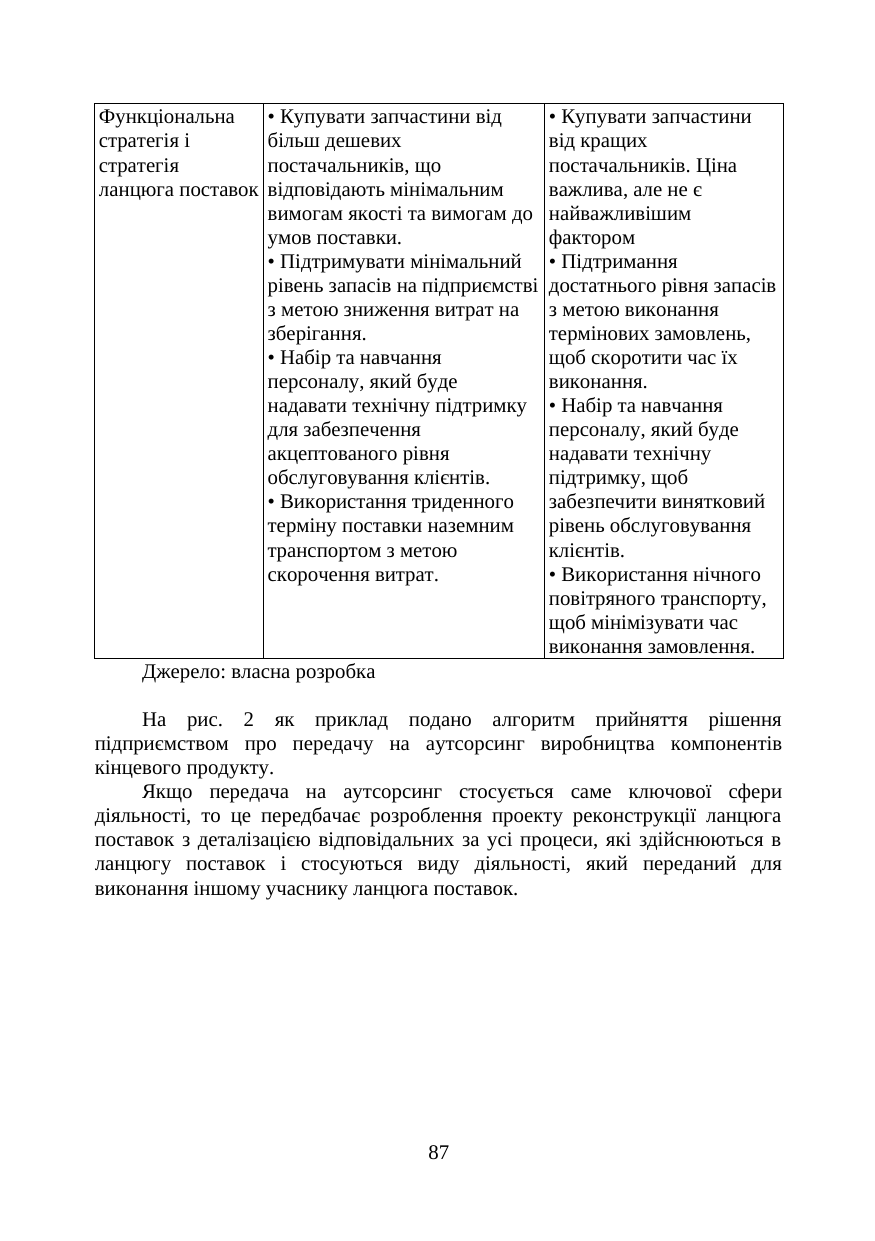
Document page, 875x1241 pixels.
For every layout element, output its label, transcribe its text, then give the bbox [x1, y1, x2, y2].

text На рис. 2 як приклад подано алгоритм прийняття рішення підприємством про передачу на аутсорсинг виробництва компонентів кінцевого продукту. [94, 707, 782, 779]
table_cell Функціональна стратегія і стратегія ланцюга поставок [95, 104, 263, 658]
table_cell • Купувати запчастини від більш дешевих постачальників, що відповідають мінімальним вимогам якості та вимогам до умов поставки. • Підтримувати мінімальний рівень запасів на підприємстві з метою зниження витрат на зберігання. • Набір та навчання персоналу, який буде надавати технічну підтримку для забезпечення акцептованого рівня обслуговування клієнтів. • Використання триденного терміну поставки наземним транспортом з метою скорочення витрат. [264, 104, 544, 658]
table_cell • Купувати запчастини від кращих постачальників. Ціна важлива, але не є найважливішим фактором • Підтримання достатнього рівня запасів з метою виконання термінових замовлень, щоб скоротити час їх виконання. • Набір та навчання персоналу, який буде надавати технічну підтримку, щоб забезпечити винятковий рівень обслуговування клієнтів. • Використання нічного повітряного транспорту, щоб мінімізувати час виконання замовлення. [545, 104, 783, 658]
text Якщо передача на аутсорсинг стосується саме ключової сфери діяльності, то це передбачає розроблення проекту реконструкції ланцюга поставок з деталізацією відповідальних за усі процеси, які здійснюються в ланцюгу поставок і стосуються виду діяльності, який переданий для виконання іншому учаснику ланцюга поставок. [94, 779, 782, 899]
text Джерело: власна розробка [94, 659, 782, 683]
